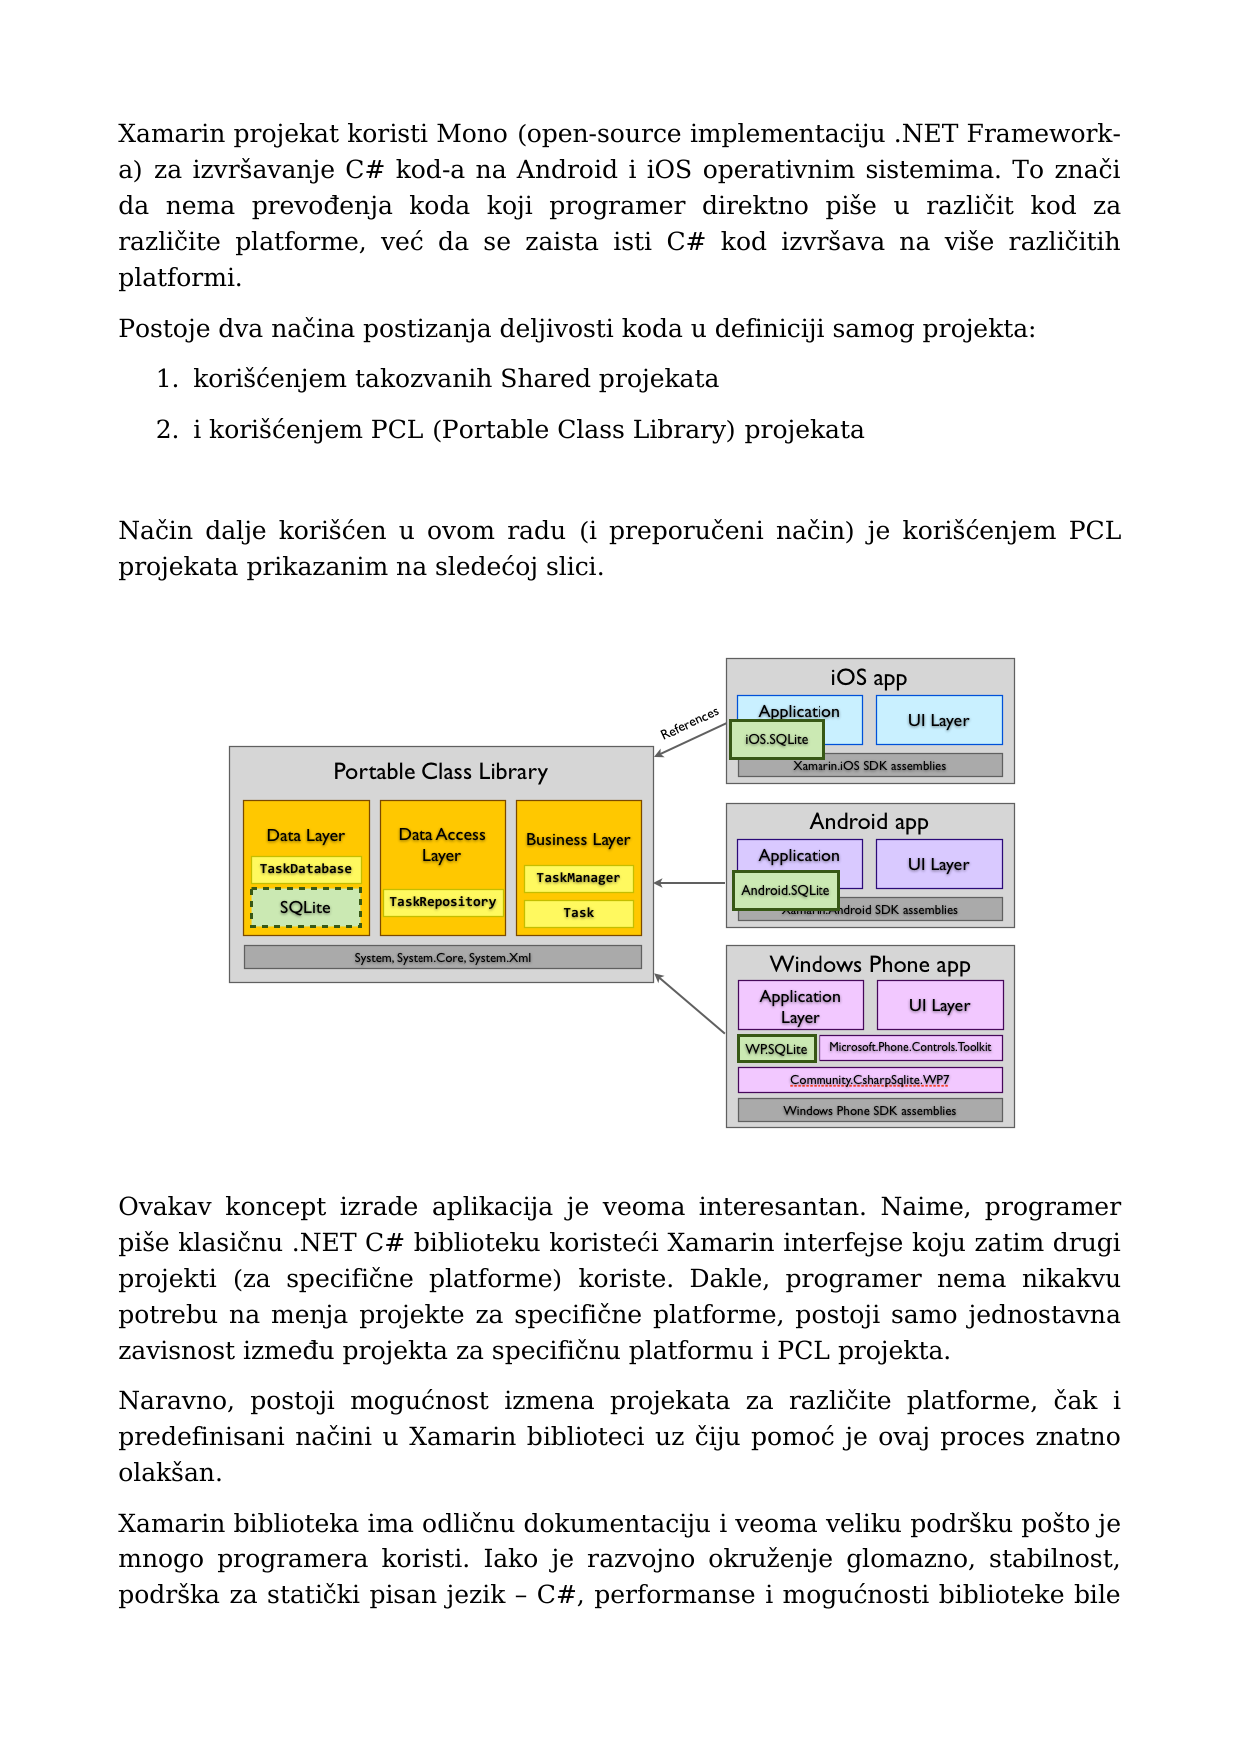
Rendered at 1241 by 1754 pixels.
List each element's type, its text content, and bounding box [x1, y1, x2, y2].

picture [221, 651, 1020, 1134]
text Xamarin biblioteka ima odličnu dokumentaciju i veoma veliku podršku pošto je mnogo programera koristi. Iako je razvojno okruženje glomazno, stabilnost, podrška za statički pisan jezik – C#, performanse i mogućnosti biblioteke bile [118, 1507, 1122, 1609]
text Postoje dva načina postizanja deljivosti koda u definiciji samog projekta: [118, 312, 1122, 342]
text Ovakav koncept izrade aplikacija je veoma interesantan. Naime, programer piše klasičnu .NET C# biblioteku koristeći Xamarin interfejse koju zatim drugi projekti (za specifične platforme) koriste. Dakle, programer nema nikakvu potrebu na menja projekte za specifične platforme, postoji samo jednostavna zavisnost između projekta za specifičnu platformu i PCL projekta. [118, 1191, 1122, 1364]
text Naravno, postoji mogućnost izmena projekata za različite platforme, čak i predefinisani načini u Xamarin biblioteci uz čiju pomoć je ovaj proces znatno olakšan. [118, 1385, 1122, 1487]
text Xamarin projekat koristi Mono (open-source implementaciju .NET Framework-a) za izvršavanje C# kod-a na Android i iOS operativnim sistemima. To znači da nema prevođenja koda koji programer direktno piše u različit kod za različite platforme, već da se zaista isti C# kod izvršava na više različitih platformi. [118, 118, 1122, 292]
list i korišćenjem PCL (Portable Class Library) projekata [156, 413, 1122, 443]
list korišćenjem takozvanih Shared projekata [156, 363, 1122, 393]
text Način dalje korišćen u ovom radu (i preporučeni način) je korišćenjem PCL projekata prikazanim na sledećoj slici. [118, 514, 1122, 580]
